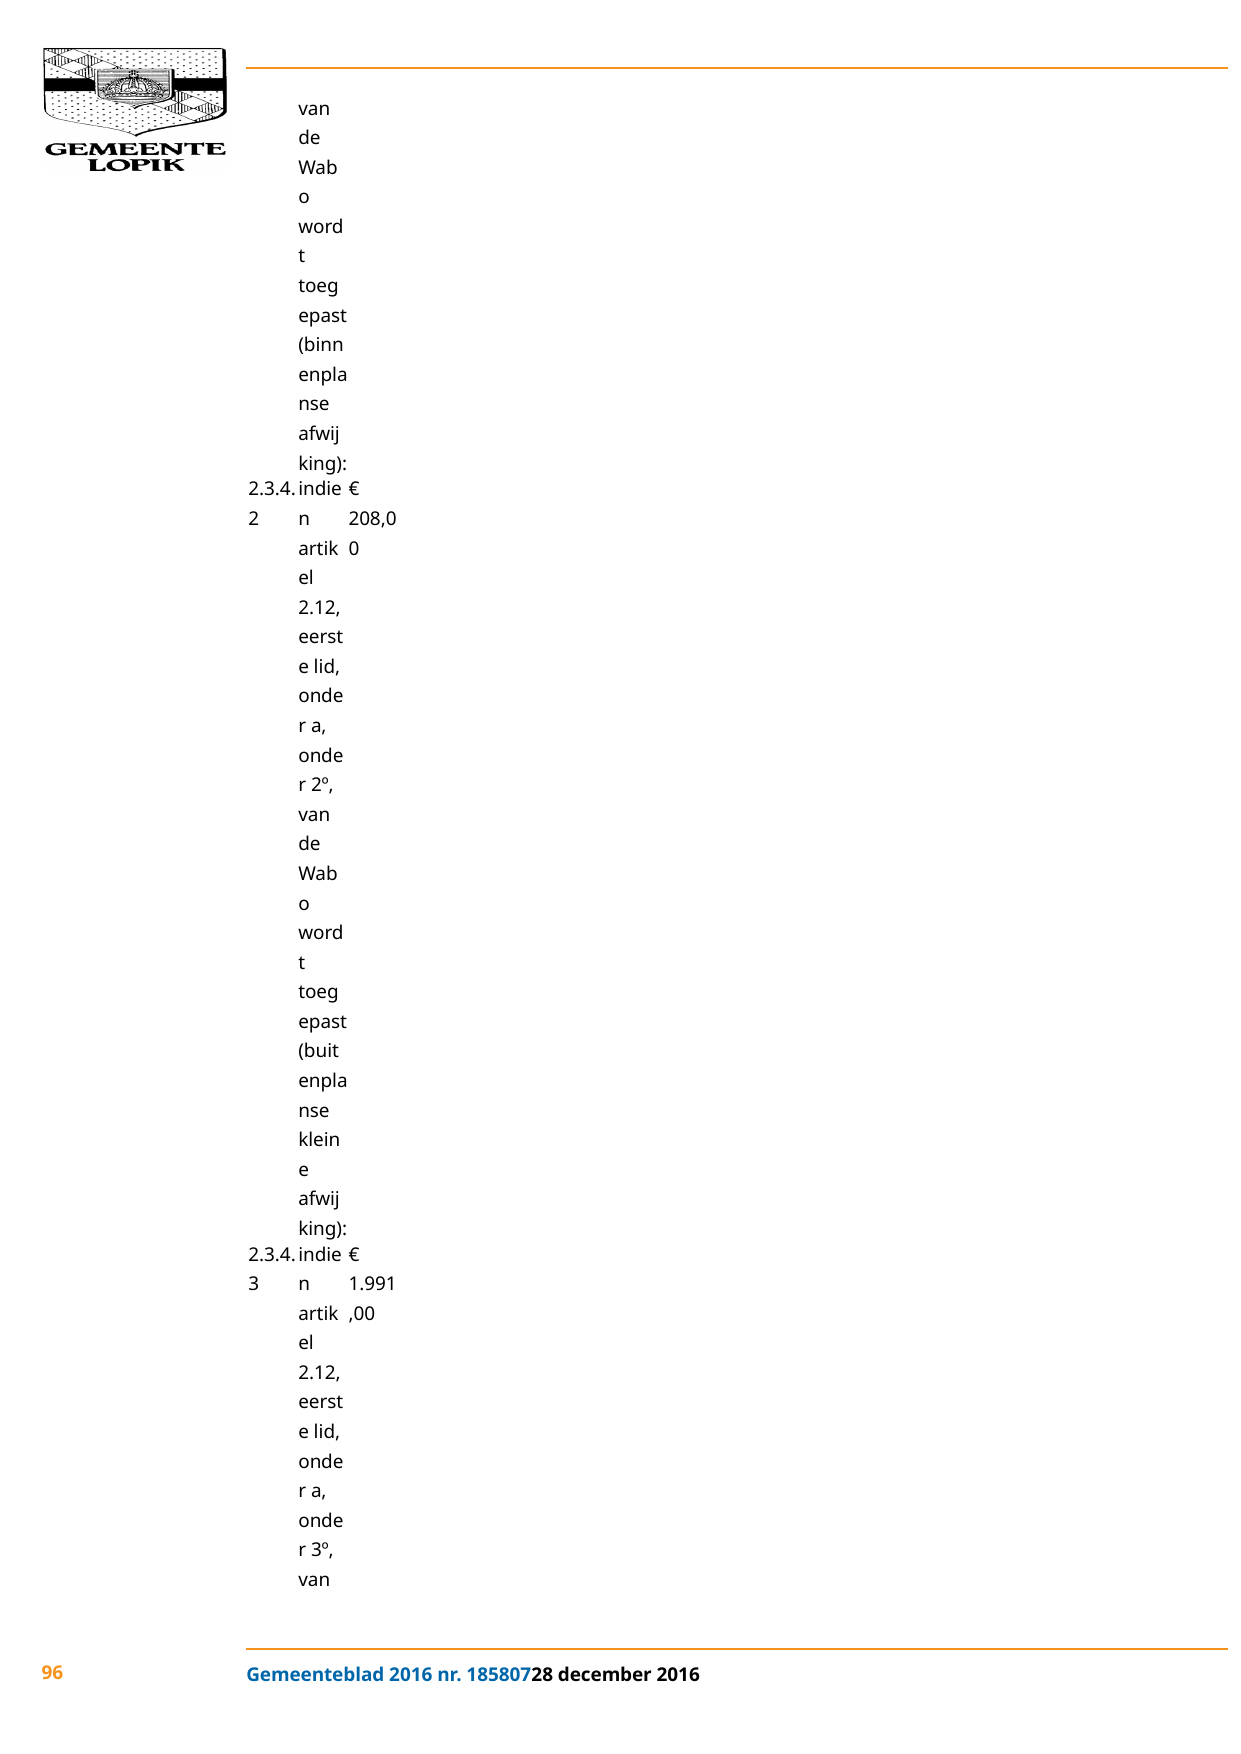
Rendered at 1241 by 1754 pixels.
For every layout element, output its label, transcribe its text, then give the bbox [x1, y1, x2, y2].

table_cell € 208,00 [348, 476, 398, 1241]
table_cell 2.3.4.3 [248, 1241, 298, 1592]
table_cell 2.3.4.2 [248, 476, 298, 1241]
table_cell indien artikel 2.12, eerste lid, onder a, onder 2º, van de Wabo wordt toegepast (buitenplanse kleine afwijking): [298, 476, 348, 1241]
table_cell € 1.991,00 [348, 1241, 398, 1592]
table_cell [248, 95, 298, 476]
table_cell van de Wabo wordt toegepast (binnenplanse afwijking): [298, 95, 348, 476]
table_cell [348, 95, 398, 476]
picture [41, 47, 231, 172]
table_cell indien artikel 2.12, eerste lid, onder a, onder 3º, van [298, 1241, 348, 1592]
